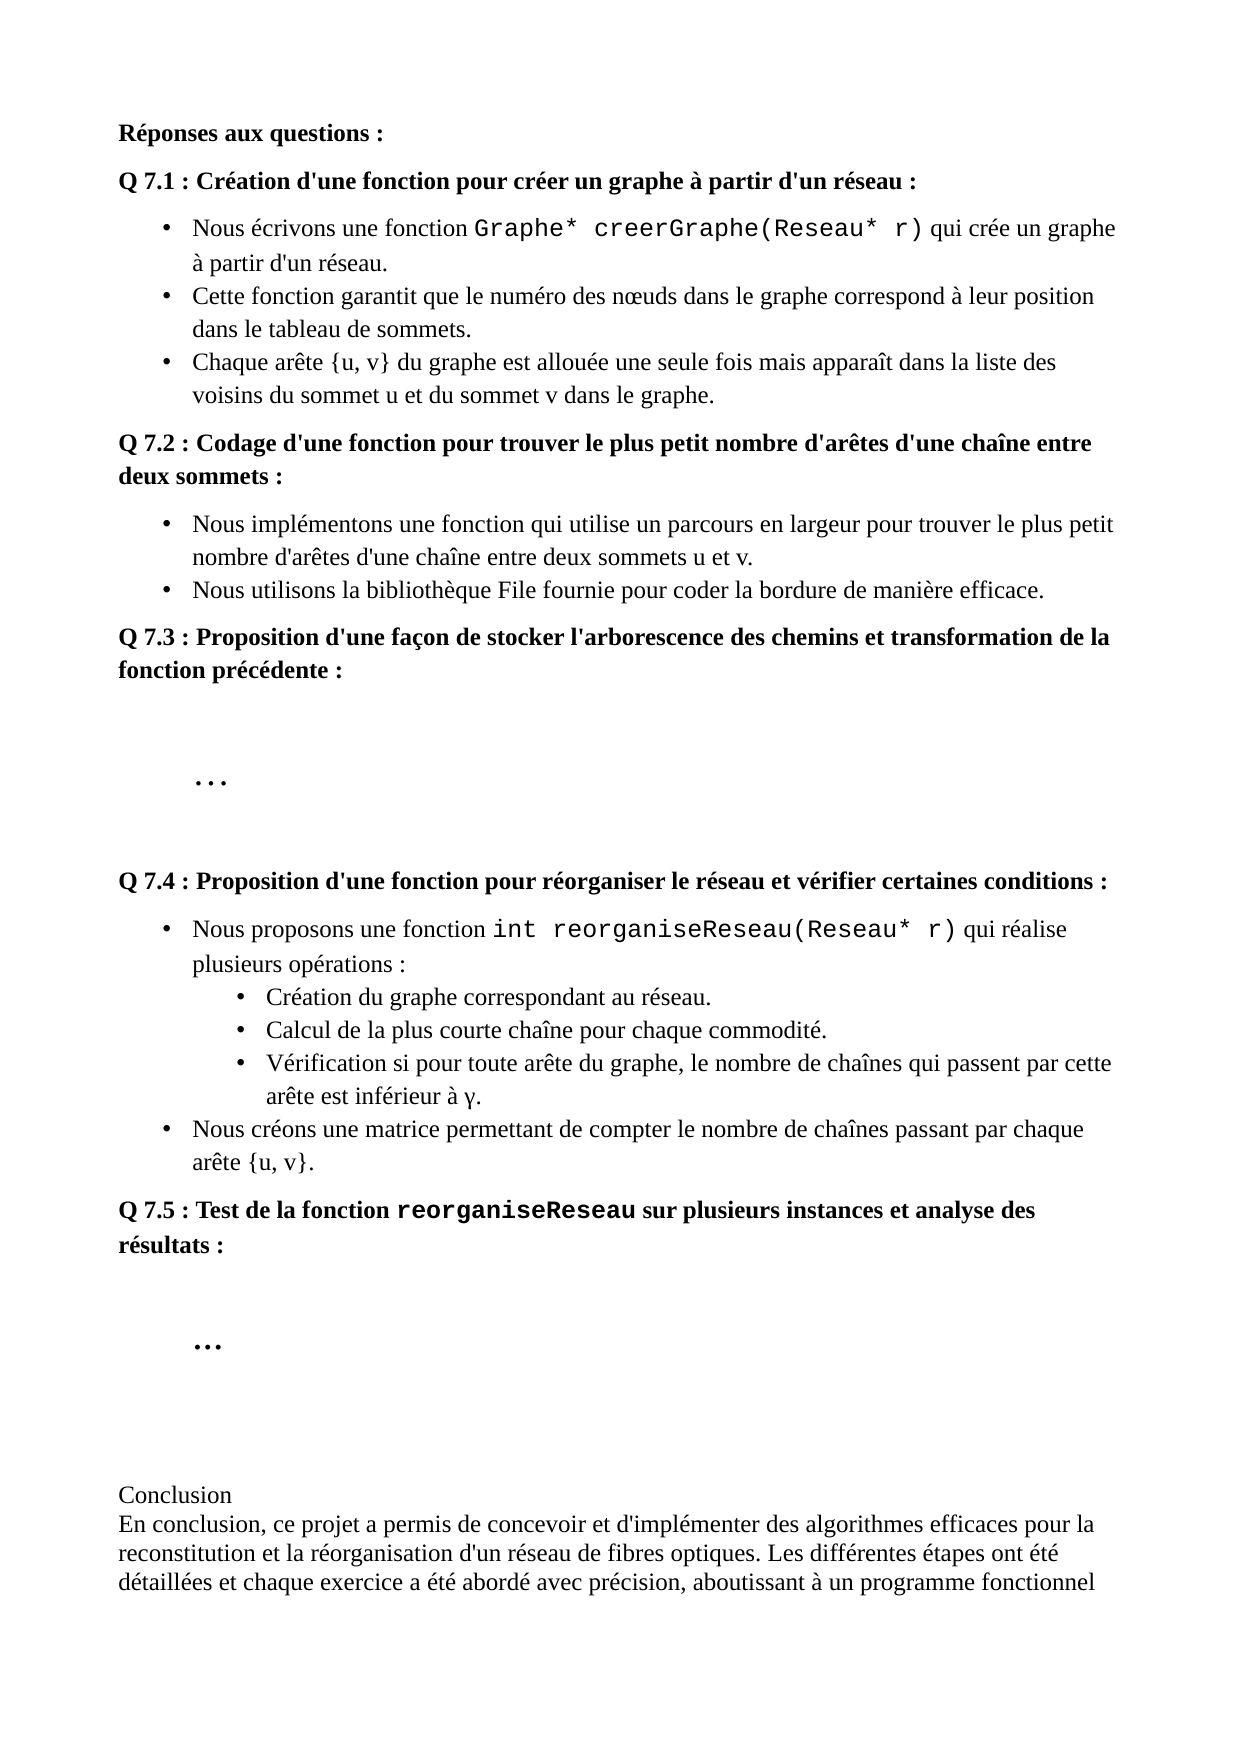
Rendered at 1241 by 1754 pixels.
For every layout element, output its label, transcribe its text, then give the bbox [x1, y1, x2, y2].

list … [162, 751, 1122, 794]
text Q 7.5 : Test de la fonction reorganiseReseau sur plusieurs instances et analyse des résultats : [118, 1195, 1122, 1258]
list Chaque arête {u, v} du graphe est allouée une seule fois mais apparaît dans la liste des voisins du sommet u et du sommet v dans le graphe. [162, 347, 1122, 409]
list Vérification si pour toute arête du graphe, le nombre de chaînes qui passent par cette arête est inférieur à γ. [236, 1048, 1122, 1110]
list ... [162, 1310, 1122, 1358]
list Nous écrivons une fonction Graphe* creerGraphe(Reseau* r) qui crée un graphe à partir d'un réseau. [162, 213, 1122, 277]
list Calcul de la plus courte chaîne pour chaque commodité. [236, 1015, 1122, 1044]
list Cette fonction garantit que le numéro des nœuds dans le graphe correspond à leur position dans le tableau de sommets. [162, 281, 1122, 343]
text Réponses aux questions : [118, 118, 1122, 147]
list Nous créons une matrice permettant de compter le nombre de chaînes passant par chaque arête {u, v}. [162, 1114, 1122, 1176]
list Nous proposons une fonction int reorganiseReseau(Reseau* r) qui réalise plusieurs opérations : [162, 914, 1122, 978]
list Nous utilisons la bibliothèque File fournie pour coder la bordure de manière efficace. [162, 575, 1122, 603]
list Création du graphe correspondant au réseau. [236, 982, 1122, 1011]
list Nous implémentons une fonction qui utilise un parcours en largeur pour trouver le plus petit nombre d'arêtes d'une chaîne entre deux sommets u et v. [162, 509, 1122, 571]
text Q 7.4 : Proposition d'une fonction pour réorganiser le réseau et vérifier certaines conditions : [118, 866, 1122, 895]
text Q 7.2 : Codage d'une fonction pour trouver le plus petit nombre d'arêtes d'une chaîne entre deux sommets : [118, 428, 1122, 490]
text Conclusion En conclusion, ce projet a permis de concevoir et d'implémenter des algorithmes efficaces pour la reconstitution et la réorganisation d'un réseau de fibres optiques. Les différentes étapes ont été détaillées et chaque exercice a été abordé avec précision, aboutissant à un programme fonctionnel [118, 1452, 1122, 1596]
text Q 7.3 : Proposition d'une façon de stocker l'arborescence des chemins et transformation de la fonction précédente : [118, 622, 1122, 684]
text Q 7.1 : Création d'une fonction pour créer un graphe à partir d'un réseau : [118, 166, 1122, 194]
